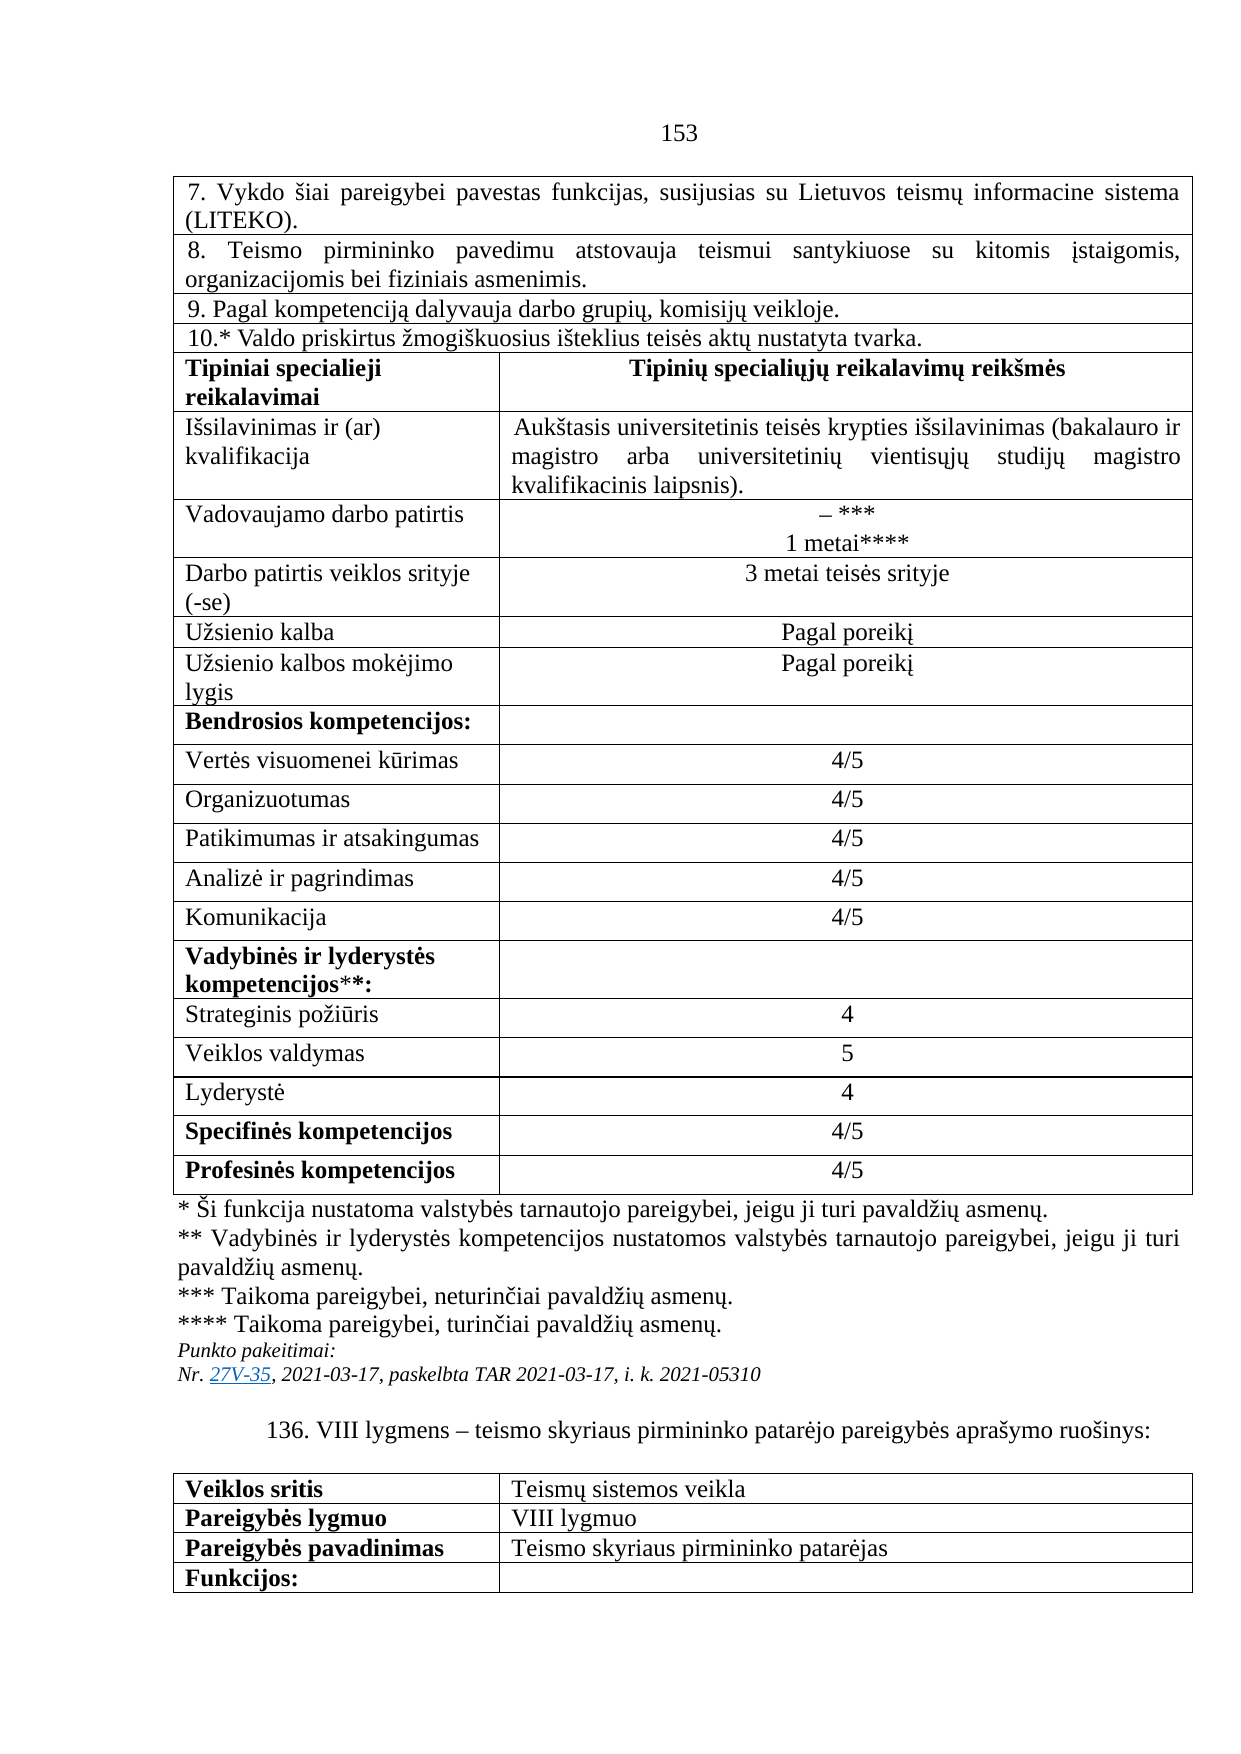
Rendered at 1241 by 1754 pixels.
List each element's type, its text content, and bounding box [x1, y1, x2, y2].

text **** Taikoma pareigybei, turinčiai pavaldžių asmenų. [177, 1309, 1181, 1338]
table_cell – *** 1 metai**** [500, 500, 1192, 557]
table_cell Funkcijos: [174, 1563, 499, 1592]
table_cell Vadovaujamo darbo patirtis [174, 500, 499, 557]
table_cell Strateginis požiūris [174, 999, 499, 1037]
table_cell [500, 706, 1192, 744]
table_cell Patikimumas ir atsakingumas [174, 824, 499, 862]
text Nr. 27V-35, 2021-03-17, paskelbta TAR 2021-03-17, i. k. 2021-05310 [177, 1362, 1181, 1386]
table_cell Organizuotumas [174, 785, 499, 822]
table_cell VIII lygmuo [500, 1504, 1192, 1532]
table_header Veiklos sritis [174, 1474, 499, 1502]
table_cell Teismo skyriaus pirmininko patarėjas [500, 1533, 1192, 1562]
table_cell Vadybinės ir lyderystės kompetencijos**: [174, 941, 499, 998]
table_cell [500, 941, 1192, 998]
text 136. VIII lygmens – teismo skyriaus pirmininko patarėjo pareigybės aprašymo ruošinys: [177, 1415, 1181, 1444]
table_cell 4 [500, 999, 1192, 1037]
table_cell Lyderystė [174, 1078, 499, 1115]
table_cell Pagal poreikį [500, 648, 1192, 705]
table_cell 8. Teismo pirmininko pavedimu atstovauja teismui santykiuose su kitomis įstaigomis, organizacijomis bei fiziniais asmenimis. [174, 235, 1192, 293]
table_cell 9. Pagal kompetenciją dalyvauja darbo grupių, komisijų veikloje. [174, 294, 1192, 322]
table_cell 3 metai teisės srityje [500, 558, 1192, 616]
table_cell 4/5 [500, 1116, 1192, 1154]
table_header Teismų sistemos veikla [500, 1474, 1192, 1502]
table_cell Pareigybės pavadinimas [174, 1533, 499, 1562]
table_cell 4/5 [500, 824, 1192, 862]
table_cell 4/5 [500, 902, 1192, 940]
table_cell 5 [500, 1038, 1192, 1076]
table_cell Darbo patirtis veiklos srityje (-se) [174, 558, 499, 616]
text ** Vadybinės ir lyderystės kompetencijos nustatomos valstybės tarnautojo pareigybei, jeigu ji turi pavaldžių asmenų. [177, 1223, 1181, 1281]
table_cell 4/5 [500, 785, 1192, 822]
table_cell Tipiniai specialieji reikalavimai [174, 353, 499, 411]
table_cell Specifinės kompetencijos [174, 1116, 499, 1154]
text * Ši funkcija nustatoma valstybės tarnautojo pareigybei, jeigu ji turi pavaldžių asmenų. [177, 1195, 1181, 1223]
text *** Taikoma pareigybei, neturinčiai pavaldžių asmenų. [177, 1281, 1181, 1309]
table_cell 10.* Valdo priskirtus žmogiškuosius išteklius teisės aktų nustatyta tvarka. [174, 324, 1192, 352]
table_cell 4 [500, 1078, 1192, 1115]
table_cell Tipinių specialiųjų reikalavimų reikšmės [500, 353, 1192, 411]
table_cell Bendrosios kompetencijos: [174, 706, 499, 744]
table_cell Veiklos valdymas [174, 1038, 499, 1076]
table_cell Užsienio kalba [174, 617, 499, 647]
table_cell Aukštasis universitetinis teisės krypties išsilavinimas (bakalauro ir magistro arba universitetinių vientisųjų studijų magistro kvalifikacinis laipsnis). [500, 412, 1192, 498]
table_cell Vertės visuomenei kūrimas [174, 745, 499, 783]
table_cell Pagal poreikį [500, 617, 1192, 647]
table_cell Analizė ir pagrindimas [174, 863, 499, 901]
table_cell 4/5 [500, 863, 1192, 901]
table_cell Profesinės kompetencijos [174, 1156, 499, 1193]
table_cell 4/5 [500, 745, 1192, 783]
table_cell Užsienio kalbos mokėjimo lygis [174, 648, 499, 705]
text Punkto pakeitimai: [177, 1338, 1181, 1362]
table_cell Komunikacija [174, 902, 499, 940]
table_cell Išsilavinimas ir (ar) kvalifikacija [174, 412, 499, 498]
table_cell 4/5 [500, 1156, 1192, 1193]
table_cell 7. Vykdo šiai pareigybei pavestas funkcijas, susijusias su Lietuvos teismų informacine sistema (LITEKO). [174, 177, 1192, 234]
table_cell Pareigybės lygmuo [174, 1504, 499, 1532]
table_cell [500, 1563, 1192, 1592]
